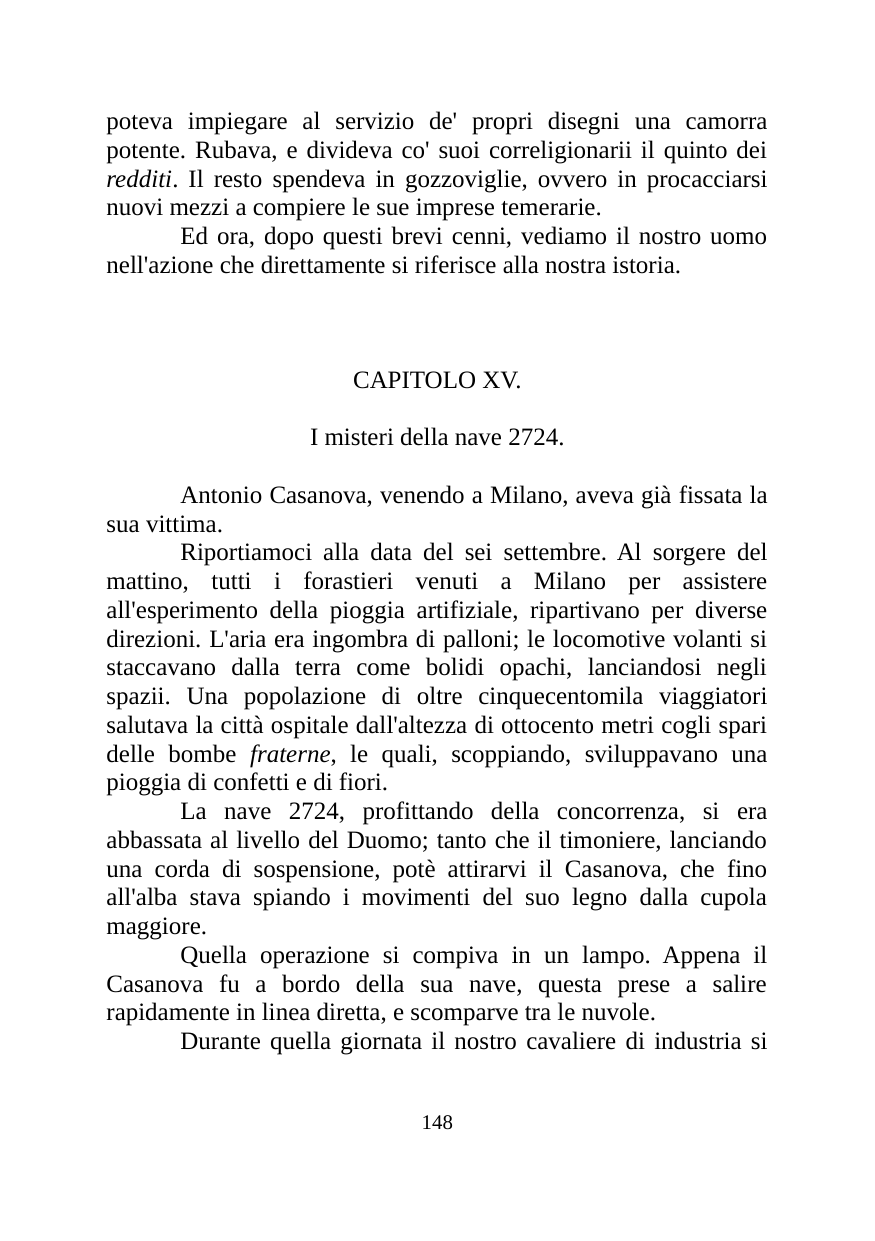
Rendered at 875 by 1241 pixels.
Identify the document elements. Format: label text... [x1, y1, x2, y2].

text La nave 2724, profittando della concorrenza, si era abbassata al livello del Duomo; tanto che il timoniere, lanciando una corda di sospensione, potè attirarvi il Casanova, che fino all'alba stava spiando i movimenti del suo legno dalla cupola maggiore. [106, 796, 768, 940]
text Antonio Casanova, venendo a Milano, aveva già fissata la sua vittima. [106, 480, 768, 537]
text I misteri della nave 2724. [106, 422, 768, 451]
text Quella operazione si compiva in un lampo. Appena il Casanova fu a bordo della sua nave, questa prese a salire rapidamente in linea diretta, e scomparve tra le nuvole. [106, 940, 768, 1026]
text Ed ora, dopo questi brevi cenni, vediamo il nostro uomo nell'azione che direttamente si riferisce alla nostra istoria. [106, 221, 768, 279]
text poteva impiegare al servizio de' propri disegni una camorra potente. Rubava, e divideva co' suoi correligionarii il quinto dei redditi. Il resto spendeva in gozzoviglie, ovvero in procacciarsi nuovi mezzi a compiere le sue imprese temerarie. [106, 106, 768, 221]
text CAPITOLO XV. [106, 365, 768, 394]
text Durante quella giornata il nostro cavaliere di industria si [106, 1026, 768, 1055]
text Riportiamoci alla data del sei settembre. Al sorgere del mattino, tutti i forastieri venuti a Milano per assistere all'esperimento della pioggia artifiziale, ripartivano per diverse direzioni. L'aria era ingombra di palloni; le locomotive volanti si staccavano dalla terra come bolidi opachi, lanciandosi negli spazii. Una popolazione di oltre cinquecentomila viaggiatori salutava la città ospitale dall'altezza di ottocento metri cogli spari delle bombe fraterne, le quali, scoppiando, sviluppavano una pioggia di confetti e di fiori. [106, 537, 768, 796]
